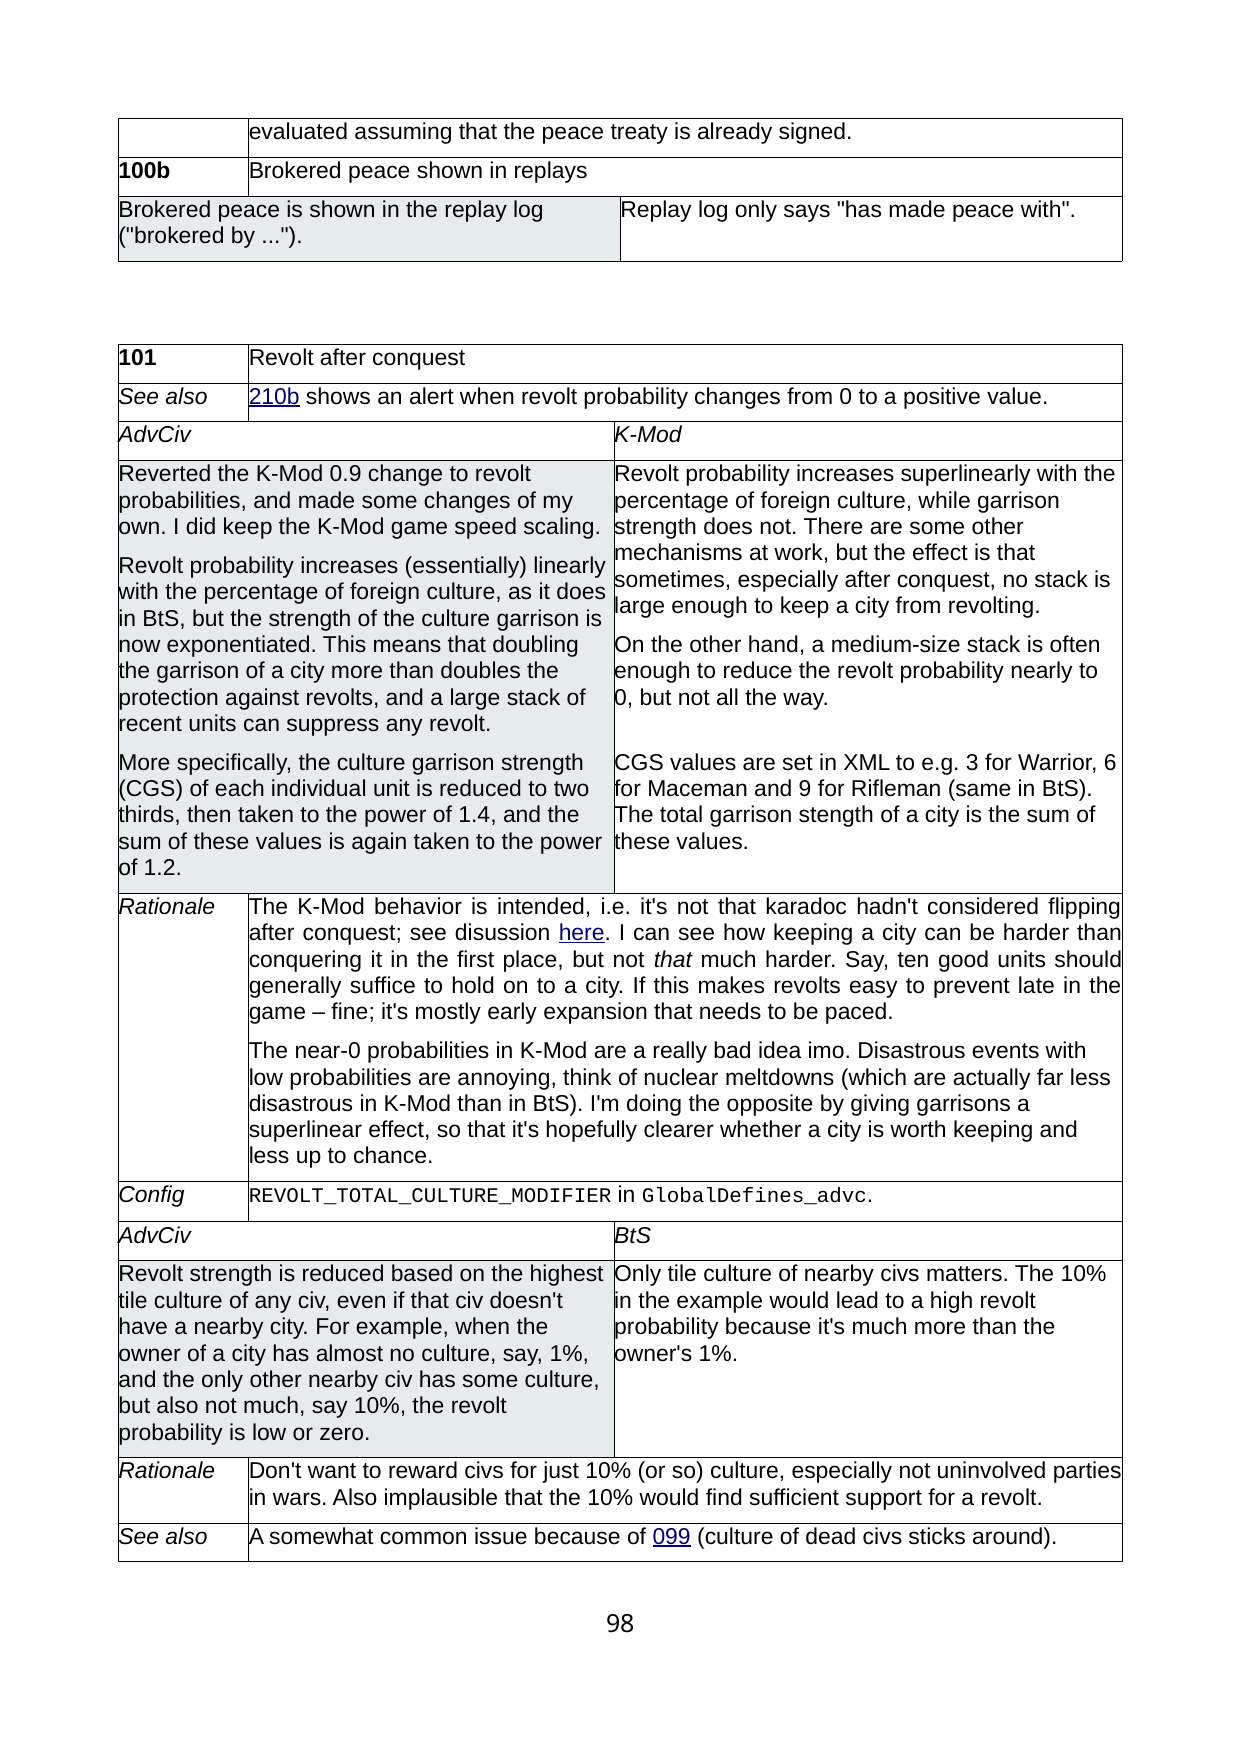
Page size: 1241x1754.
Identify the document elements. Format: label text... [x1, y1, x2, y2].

table_cell K-Mod [615, 422, 1122, 460]
table_cell Rationale [119, 894, 248, 1181]
table_cell [119, 119, 248, 157]
table_cell Only tile culture of nearby civs matters. The 10% in the example would lead to a high revolt probability because it's much more than the owner's 1%. [615, 1261, 1122, 1457]
table_cell Replay log only says "has made peace with". [621, 197, 1122, 261]
table_cell evaluated assuming that the peace treaty is already signed. [249, 119, 1122, 157]
table_header Revolt after conquest [249, 345, 1122, 382]
table_cell The K-Mod behavior is intended, i.e. it's not that karadoc hadn't considered flipping after conquest; see disussion here. I can see how keeping a city can be harder than conquering it in the first place, but not that much harder. Say, ten good units should generally suffice to hold on to a city. If this makes revolts easy to prevent late in the game – fine; it's mostly early expansion that needs to be paced. The near-0 probabilities in K-Mod are a really bad idea imo. Disastrous events with low probabilities are annoying, think of nuclear meltdowns (which are actually far less disastrous in K-Mod than in BtS). I'm doing the opposite by giving garrisons a superlinear effect, so that it's hopefully clearer whether a city is worth keeping and less up to chance. [249, 894, 1122, 1181]
table_cell REVOLT_TOTAL_CULTURE_MODIFIER in GlobalDefines_advc. [249, 1182, 1122, 1221]
table_cell Revolt probability increases superlinearly with the percentage of foreign culture, while garrison strength does not. There are some other mechanisms at work, but the effect is that sometimes, especially after conquest, no stack is large enough to keep a city from revolting. On the other hand, a medium-size stack is often enough to reduce the revolt probability nearly to 0, but not all the way. CGS values are set in XML to e.g. 3 for Warrior, 6 for Maceman and 9 for Rifleman (same in BtS). The total garrison stength of a city is the sum of these values. [615, 461, 1122, 893]
table_cell Brokered peace shown in replays [249, 158, 1122, 196]
table_cell Revolt strength is reduced based on the highest tile culture of any civ, even if that civ doesn't have a nearby city. For example, when the owner of a city has almost no culture, say, 1%, and the only other nearby civ has some culture, but also not much, say 10%, the revolt probability is low or zero. [119, 1261, 614, 1457]
table_cell See also [119, 1524, 248, 1561]
table_cell 210b shows an alert when revolt probability changes from 0 to a positive value. [249, 384, 1122, 421]
table_cell 100b [119, 158, 248, 196]
table_cell AdvCiv [119, 1222, 614, 1260]
table_cell Rationale [119, 1458, 248, 1522]
table_cell Reverted the K-Mod 0.9 change to revolt probabilities, and made some changes of my own. I did keep the K-Mod game speed scaling. Revolt probability increases (essentially) linearly with the percentage of foreign culture, as it does in BtS, but the strength of the culture garrison is now exponentiated. This means that doubling the garrison of a city more than doubles the protection against revolts, and a large stack of recent units can suppress any revolt. More specifically, the culture garrison strength (CGS) of each individual unit is reduced to two thirds, then taken to the power of 1.4, and the sum of these values is again taken to the power of 1.2. [119, 461, 614, 893]
table_cell Brokered peace is shown in the replay log ("brokered by ..."). [119, 197, 620, 261]
table_cell A somewhat common issue because of 099 (culture of dead civs sticks around). [249, 1524, 1122, 1561]
table_cell Config [119, 1182, 248, 1221]
table_cell BtS [615, 1222, 1122, 1260]
table_cell Don't want to reward civs for just 10% (or so) culture, especially not uninvolved parties in wars. Also implausible that the 10% would find sufficient support for a revolt. [249, 1458, 1122, 1522]
table_header 101 [119, 345, 248, 382]
table_cell AdvCiv [119, 422, 614, 460]
table_cell See also [119, 384, 248, 421]
